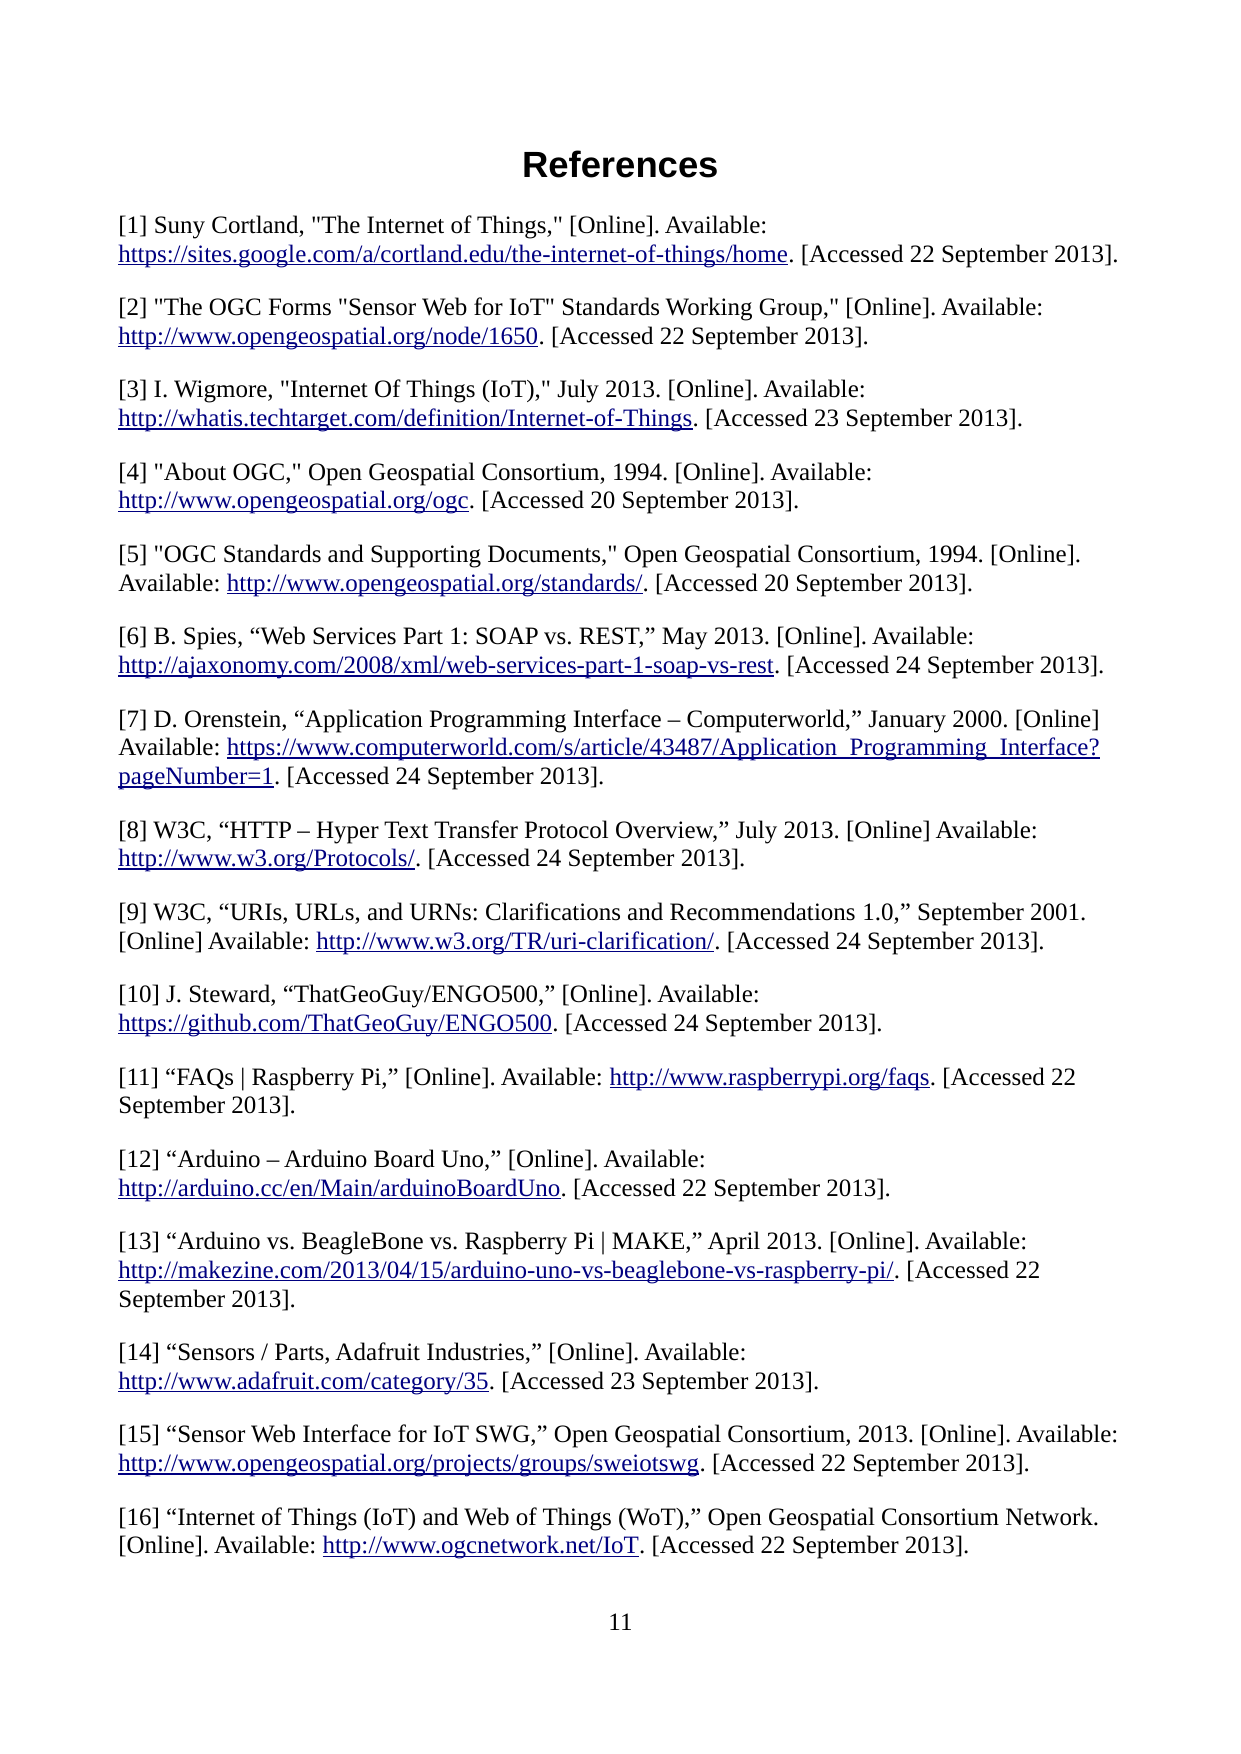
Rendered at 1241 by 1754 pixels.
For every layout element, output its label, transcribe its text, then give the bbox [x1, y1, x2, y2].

text [5] "OGC Standards and Supporting Documents," Open Geospatial Consortium, 1994. [Online]. Available: http://www.opengeospatial.org/standards/. [Accessed 20 September 2013]. [118, 539, 1122, 597]
text [13] “Arduino vs. BeagleBone vs. Raspberry Pi | MAKE,” April 2013. [Online]. Available: http://makezine.com/2013/04/15/arduino-uno-vs-beaglebone-vs-raspberry-pi/. [Accessed 22 September 2013]. [118, 1226, 1122, 1312]
text [7] D. Orenstein, “Application Programming Interface – Computerworld,” January 2000. [Online] Available: https://www.computerworld.com/s/article/43487/Application_Programming_Interface?pageNumber=1. [Accessed 24 September 2013]. [118, 704, 1122, 790]
text [2] "The OGC Forms "Sensor Web for IoT" Standards Working Group," [Online]. Available: http://www.opengeospatial.org/node/1650. [Accessed 22 September 2013]. [118, 292, 1122, 350]
text [12] “Arduino – Arduino Board Uno,” [Online]. Available: http://arduino.cc/en/Main/arduinoBoardUno. [Accessed 22 September 2013]. [118, 1144, 1122, 1201]
text [1] Suny Cortland, "The Internet of Things," [Online]. Available: https://sites.google.com/a/cortland.edu/the-internet-of-things/home. [Accessed 22 September 2013]. [118, 210, 1122, 267]
text [4] "About OGC," Open Geospatial Consortium, 1994. [Online]. Available: http://www.opengeospatial.org/ogc. [Accessed 20 September 2013]. [118, 457, 1122, 514]
text [6] B. Spies, “Web Services Part 1: SOAP vs. REST,” May 2013. [Online]. Available: http://ajaxonomy.com/2008/xml/web-services-part-1-soap-vs-rest. [Accessed 24 September 2013]. [118, 621, 1122, 679]
text [15] “Sensor Web Interface for IoT SWG,” Open Geospatial Consortium, 2013. [Online]. Available: http://www.opengeospatial.org/projects/groups/sweiotswg. [Accessed 22 September 2013]. [118, 1419, 1122, 1477]
text [14] “Sensors / Parts, Adafruit Industries,” [Online]. Available: http://www.adafruit.com/category/35. [Accessed 23 September 2013]. [118, 1337, 1122, 1395]
text [11] “FAQs | Raspberry Pi,” [Online]. Available: http://www.raspberrypi.org/faqs. [Accessed 22 September 2013]. [118, 1062, 1122, 1119]
text [10] J. Steward, “ThatGeoGuy/ENGO500,” [Online]. Available: https://github.com/ThatGeoGuy/ENGO500. [Accessed 24 September 2013]. [118, 979, 1122, 1037]
text [16] “Internet of Things (IoT) and Web of Things (WoT),” Open Geospatial Consortium Network. [Online]. Available: http://www.ogcnetwork.net/IoT. [Accessed 22 September 2013]. [118, 1502, 1122, 1559]
text [9] W3C, “URIs, URLs, and URNs: Clarifications and Recommendations 1.0,” September 2001. [Online] Available: http://www.w3.org/TR/uri-clarification/. [Accessed 24 September 2013]. [118, 897, 1122, 954]
text [8] W3C, “HTTP – Hyper Text Transfer Protocol Overview,” July 2013. [Online] Available: http://www.w3.org/Protocols/. [Accessed 24 September 2013]. [118, 815, 1122, 872]
text [3] I. Wigmore, "Internet Of Things (IoT)," July 2013. [Online]. Available: http://whatis.techtarget.com/definition/Internet-of-Things. [Accessed 23 September 2013]. [118, 374, 1122, 432]
subtitle References [118, 143, 1122, 185]
